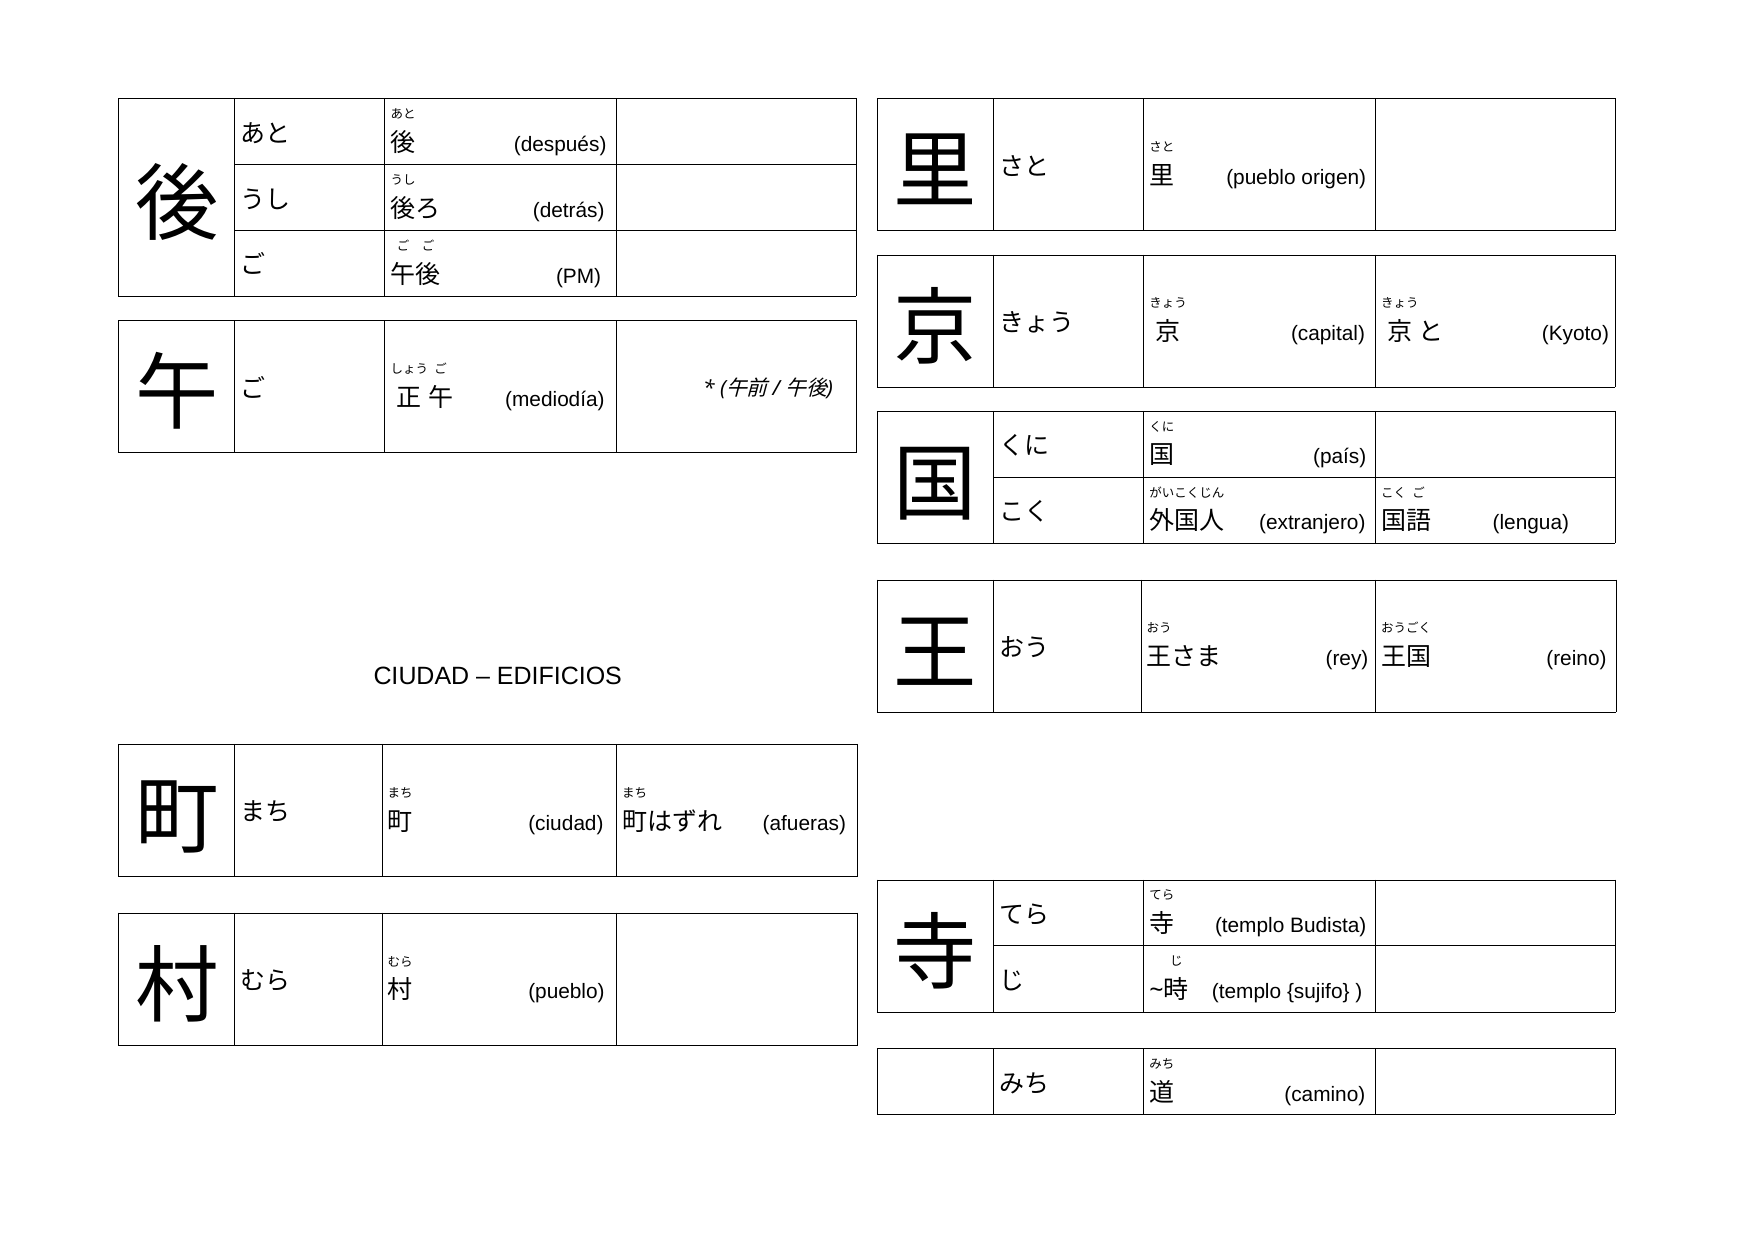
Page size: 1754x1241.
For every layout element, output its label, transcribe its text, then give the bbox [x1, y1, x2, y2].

text CIUDAD – EDIFICIOS [118, 661, 877, 690]
table_header 村 [119, 914, 234, 1045]
table_header 国くに (país) [1144, 412, 1375, 477]
table_header 町まちはずれ (afueras) [617, 745, 857, 876]
table_header あと [235, 99, 384, 164]
table_header 京 [878, 256, 993, 387]
table_header 京きょうと (Kyoto) [1376, 256, 1615, 387]
table_header 王おう国ごく (reino) [1376, 581, 1616, 712]
table_cell ~時じ (templo {sujifo} ) [1144, 946, 1375, 1012]
table_header 里さと (pueblo origen) [1144, 99, 1375, 230]
table_cell ご [235, 231, 384, 296]
table_header [617, 914, 857, 1045]
table_header 村むら (pueblo) [383, 914, 616, 1045]
table_header きょう [994, 256, 1143, 387]
table_header おう [994, 581, 1141, 712]
table_cell 午ご後ご (PM) [385, 231, 616, 296]
table_header くに [994, 412, 1143, 477]
table_header 正しょう午ご (mediodía) [385, 321, 616, 452]
table_cell 国こく語ご (lengua) [1376, 478, 1615, 543]
table_header 後あと (después) [385, 99, 616, 164]
table_cell [1376, 946, 1615, 1012]
table_header 町まち (ciudad) [383, 745, 616, 876]
table_header [878, 1049, 993, 1114]
table_header 京きょう (capital) [1144, 256, 1375, 387]
table_header [1376, 881, 1615, 945]
table_header * (午前 / 午後) [617, 321, 856, 452]
table_header 国 [878, 412, 993, 543]
table_cell こく [994, 478, 1143, 543]
table_header 後 [119, 99, 234, 296]
table_cell 後うしろ (detrás) [385, 165, 616, 230]
table_header 町 [119, 745, 234, 876]
table_cell [617, 165, 856, 230]
table_cell [617, 231, 856, 296]
table_cell じ [994, 946, 1143, 1012]
table_header ご [235, 321, 384, 452]
table_header 午 [119, 321, 234, 452]
table_header [617, 99, 856, 164]
table_header 道みち (camino) [1144, 1049, 1375, 1114]
table_header てら [994, 881, 1143, 945]
table_header まち [235, 745, 382, 876]
table_cell うし [235, 165, 384, 230]
table_header 寺てら (templo Budista) [1144, 881, 1375, 945]
table_header むら [235, 914, 382, 1045]
table_header 寺 [878, 881, 993, 1012]
table_header 王おうさま (rey) [1142, 581, 1375, 712]
table_header みち [994, 1049, 1143, 1114]
table_header [1376, 1049, 1615, 1114]
table_header [1376, 99, 1615, 230]
table_cell 外がい国こく人じん (extranjero) [1144, 478, 1375, 543]
table_header [1376, 412, 1615, 477]
table_header 王 [878, 581, 993, 712]
table_header 里 [878, 99, 993, 230]
table_header さと [994, 99, 1143, 230]
